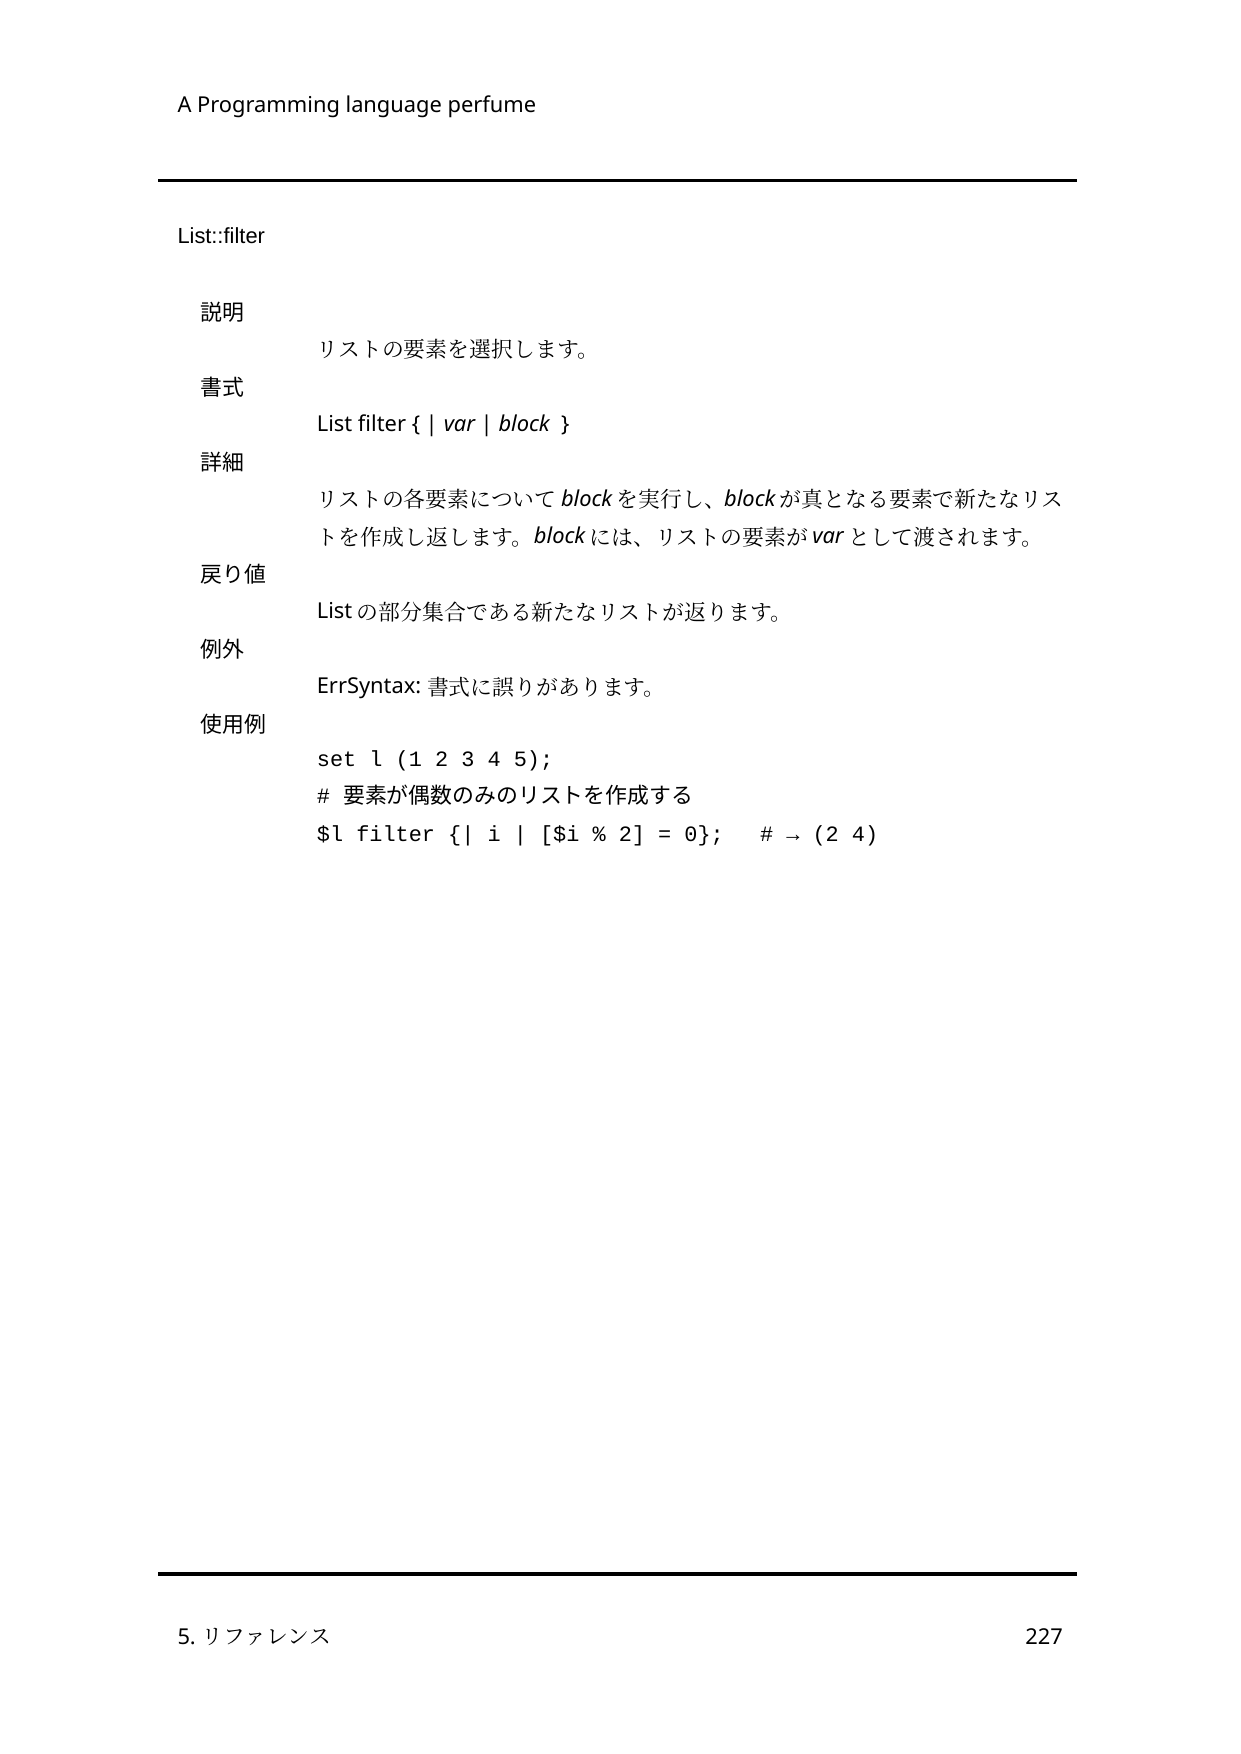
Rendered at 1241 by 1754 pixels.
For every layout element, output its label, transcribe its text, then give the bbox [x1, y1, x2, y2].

table_cell リストの各要素についてblockを実行し、blockが真となる要素で新たなリストを作成し返します。blockには、リストの要素がvarとして渡されます。 [317, 442, 1063, 554]
table_cell set l (1 2 3 4 5); # 要素が偶数のみのリストを作成する $l filter {| i | [$i % 2] = 0}; # → (2 4) [317, 704, 1063, 854]
subtitle List::filter [177, 217, 1063, 254]
table_cell ErrSyntax: 書式に誤りがあります。 [317, 629, 1063, 704]
table_cell 詳細 [200, 442, 317, 554]
table_cell 例外 [200, 629, 317, 704]
table_header リストの要素を選択します。 [317, 292, 1063, 367]
table_cell Listの部分集合である新たなリストが返ります。 [317, 554, 1063, 629]
table_cell 戻り値 [200, 554, 317, 629]
table_cell 書式 [200, 367, 317, 442]
table_cell 使用例 [200, 704, 317, 854]
table_cell List filter { | var | block } [317, 367, 1063, 442]
table_header 説明 [200, 292, 317, 367]
